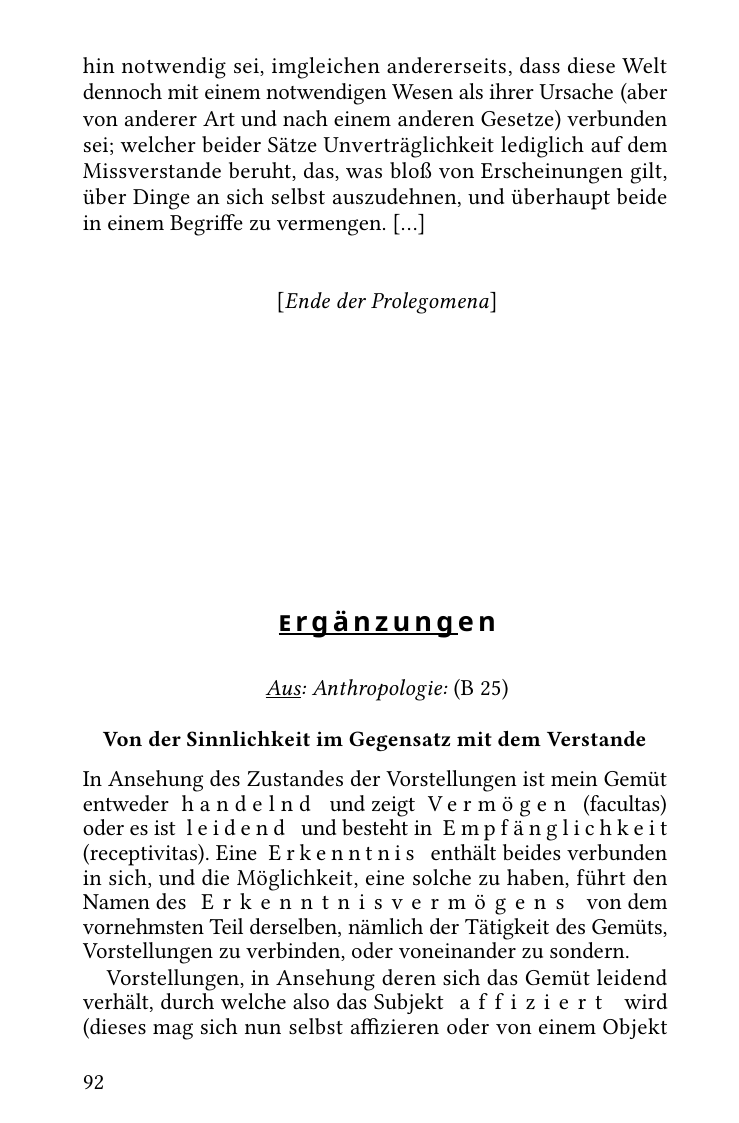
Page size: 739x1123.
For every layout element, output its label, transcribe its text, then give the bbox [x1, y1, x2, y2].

text Von der Sinnlichkeit im Gegensatz mit dem Verstande [83, 727, 667, 752]
text In Ansehung des Zustandes der Vorstellungen ist mein Gemüt entweder handelnd und zeigt Vermögen (facultas) oder es ist leidend und besteht in Empfänglichkeit (receptivitas). Eine Erkenntnis enthält beides verbunden in sich, und die Möglichkeit, eine solche zu haben, führt den Namen des Erkenntnisvermögens von dem vornehmsten Teil derselben, nämlich der Tätigkeit des Gemüts, Vorstellungen zu verbinden, oder voneinander zu sondern. [83, 766, 667, 964]
text [Ende der Prolegomena] [83, 288, 667, 314]
text Ergänzungen [83, 602, 667, 639]
text Aus: Anthropologie: (B 25) [83, 675, 667, 701]
text hin notwendig sei, imgleichen andererseits, dass diese Welt dennoch mit einem notwendigen Wesen als ihrer Ursache (aber von anderer Art und nach einem anderen Gesetze) verbunden sei; welcher beider Sätze Unverträglichkeit lediglich auf dem Missverstande beruht, das, was bloß von Erscheinungen gilt, über Dinge an sich selbst auszudehnen, und überhaupt beide in einem Begriffe zu vermengen. […] [83, 53, 667, 236]
text Vorstellungen, in Ansehung deren sich das Gemüt leidend verhält, durch welche also das Subjekt af​f​iziert wird (dieses mag sich nun selbst affizieren oder von einem Objekt [83, 964, 667, 1040]
